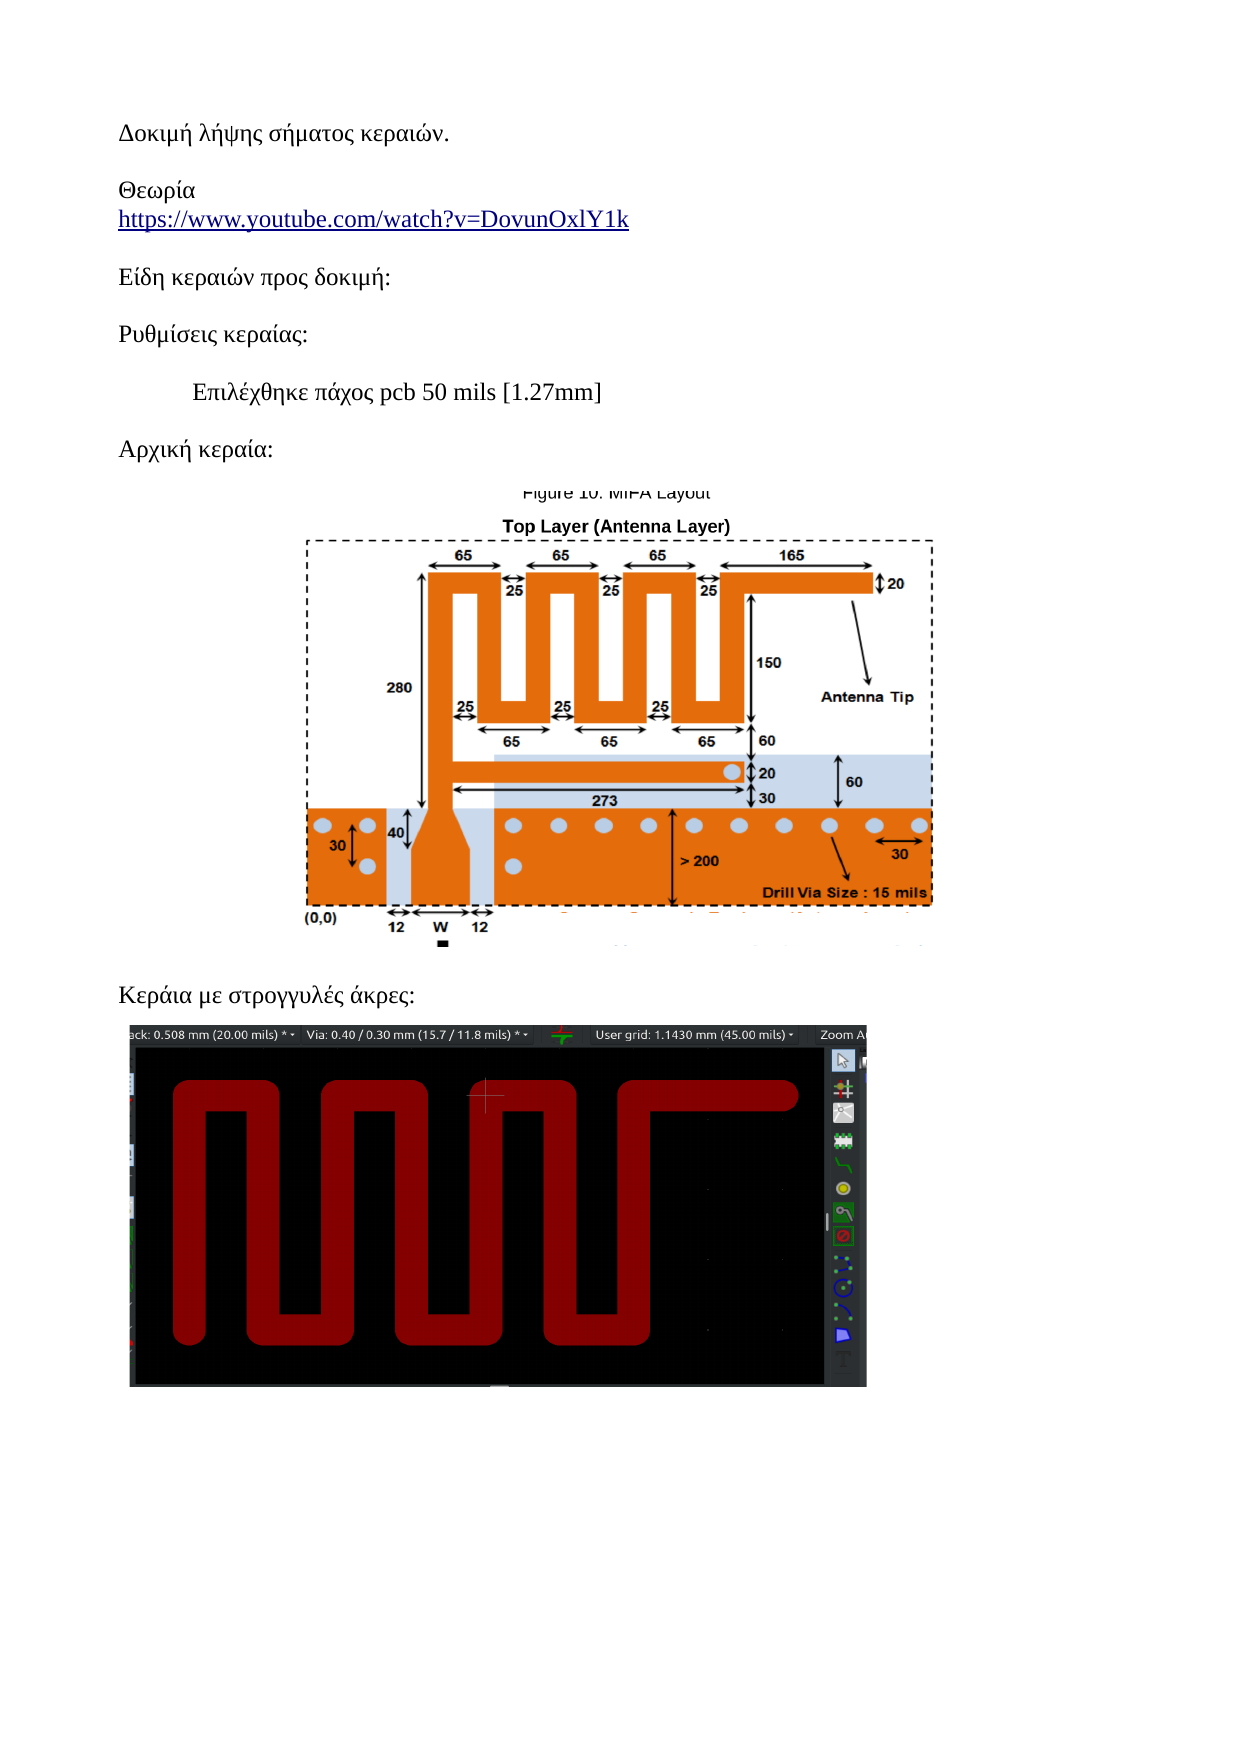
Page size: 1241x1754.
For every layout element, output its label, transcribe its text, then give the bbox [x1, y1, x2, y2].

text Επιλέχθηκε πάχος pcb 50 mils [1.27mm] [118, 377, 1122, 406]
text Κεράια με στρογγυλές άκρες: [118, 981, 1122, 1009]
text Δοκιμή λήψης σήματος κεραιών. [118, 118, 1122, 147]
picture [129, 1025, 867, 1387]
picture [257, 491, 1007, 947]
text Αρχική κεραία: [118, 434, 1122, 463]
text https://www.youtube.com/watch?v=DovunOxlY1k [118, 204, 1122, 233]
text Θεωρία [118, 176, 1122, 204]
text Είδη κεραιών προς δοκιμή: [118, 262, 1122, 291]
text Ρυθμίσεις κεραίας: [118, 319, 1122, 348]
